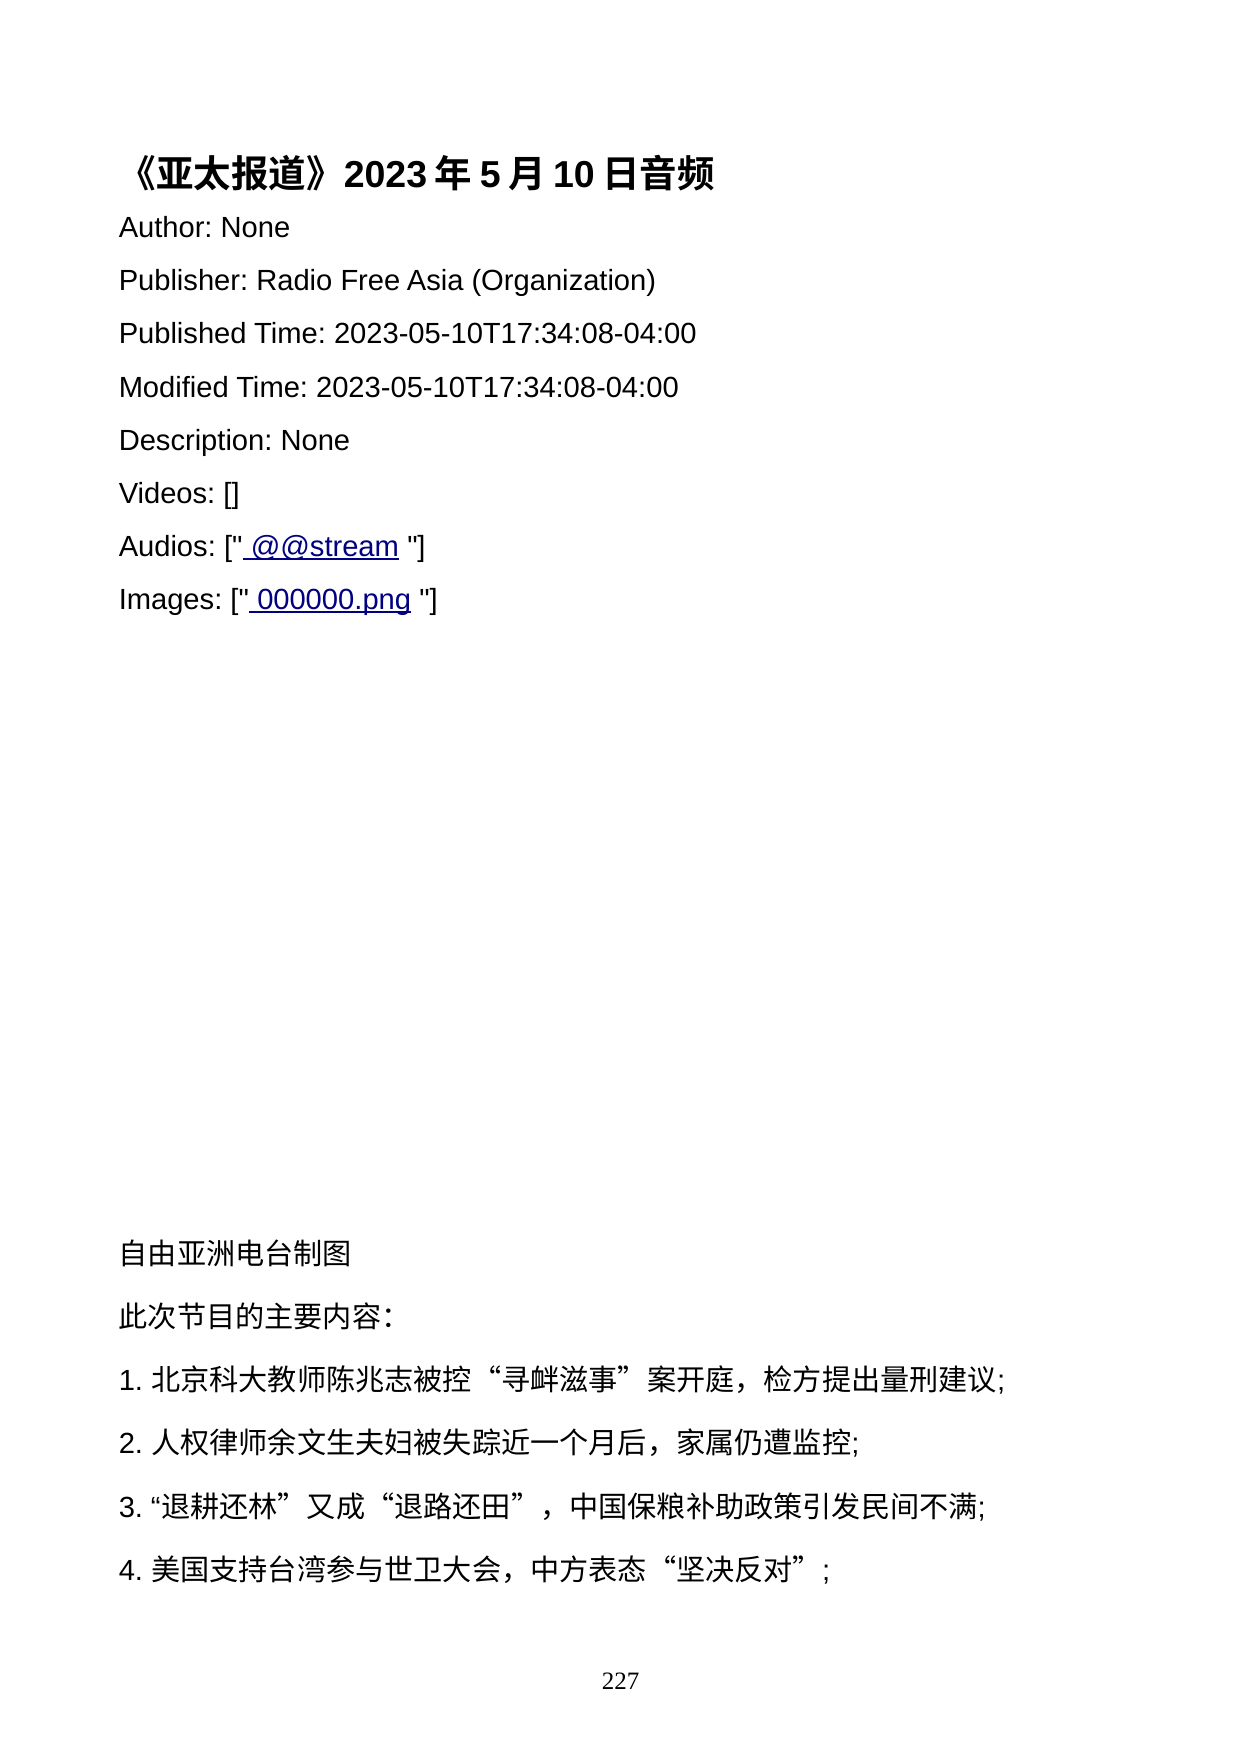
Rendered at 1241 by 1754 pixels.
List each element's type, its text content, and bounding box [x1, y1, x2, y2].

text Published Time: 2023-05-10T17:34:08-04:00 [118, 317, 1122, 350]
text Author: None [118, 210, 1122, 244]
text 3. “退耕还林”又成“退路还田”，中国保粮补助政策引发民间不满; [118, 1483, 1122, 1525]
text 自由亚洲电台制图 [118, 635, 1122, 1273]
text 此次节目的主要内容： [118, 1294, 1122, 1336]
text Audios: [" @@stream "] [118, 529, 1122, 563]
text Images: [" 000000.png "] [118, 582, 1122, 616]
text Modified Time: 2023-05-10T17:34:08-04:00 [118, 370, 1122, 403]
text 4. 美国支持台湾参与世卫大会，中方表态“坚决反对”; [118, 1546, 1122, 1588]
text 1. 北京科大教师陈兆志被控“寻衅滋事”案开庭，检方提出量刑建议; [118, 1357, 1122, 1399]
text Description: None [118, 423, 1122, 456]
subtitle 《亚太报道》2023年5月10日音频 [118, 143, 1122, 198]
text 2. 人权律师余文生夫妇被失踪近一个月后，家属仍遭监控; [118, 1420, 1122, 1462]
text Publisher: Radio Free Asia (Organization) [118, 263, 1122, 297]
text Videos: [] [118, 476, 1122, 509]
